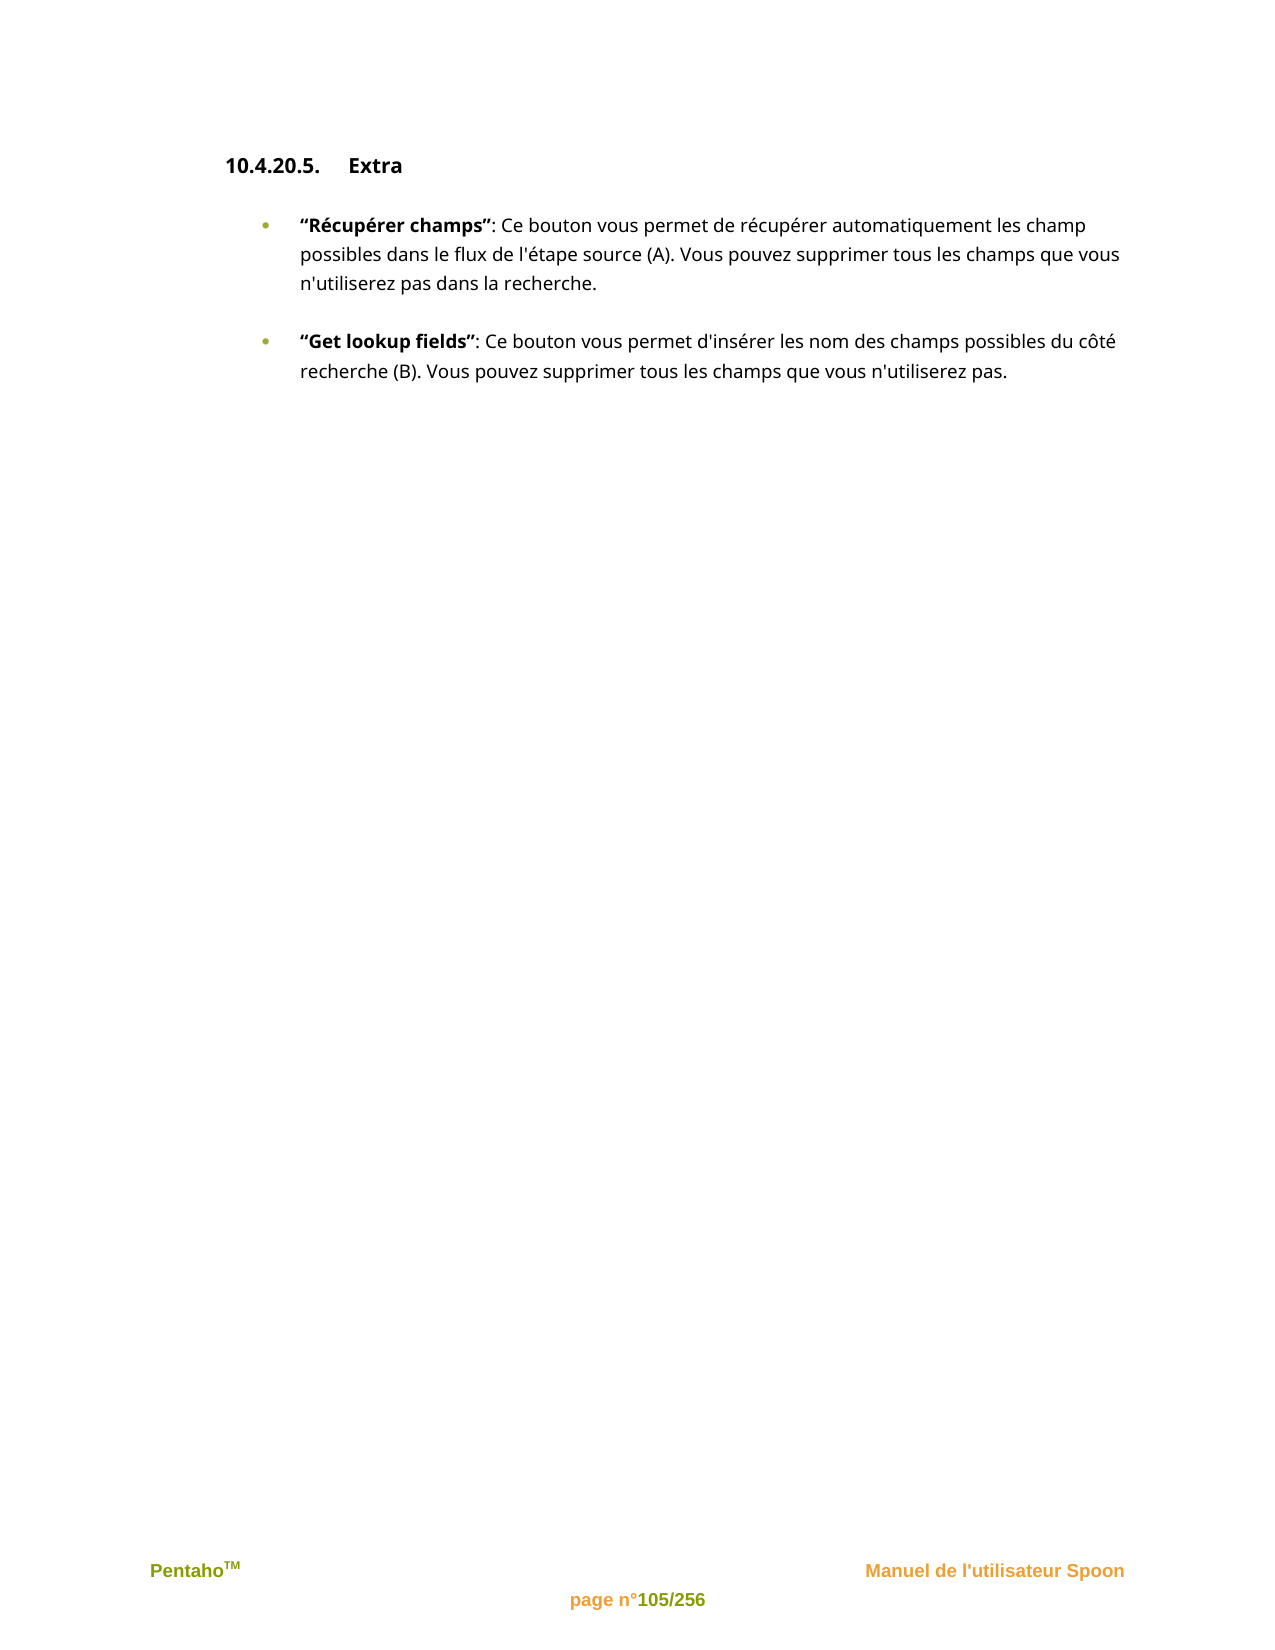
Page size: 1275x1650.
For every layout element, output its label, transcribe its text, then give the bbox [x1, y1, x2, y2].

list “Récupérer champs”: Ce bouton vous permet de récupérer automatiquement les champ possibles dans le flux de l'étape source (A). Vous pouvez supprimer tous les champs que vous n'utiliserez pas dans la recherche. [262, 209, 1125, 296]
list “Get lookup fields”: Ce bouton vous permet d'insérer les nom des champs possibles du côté recherche (B). Vous pouvez supprimer tous les champs que vous n'utiliserez pas. [262, 326, 1125, 384]
subtitle Extra [225, 150, 1125, 179]
